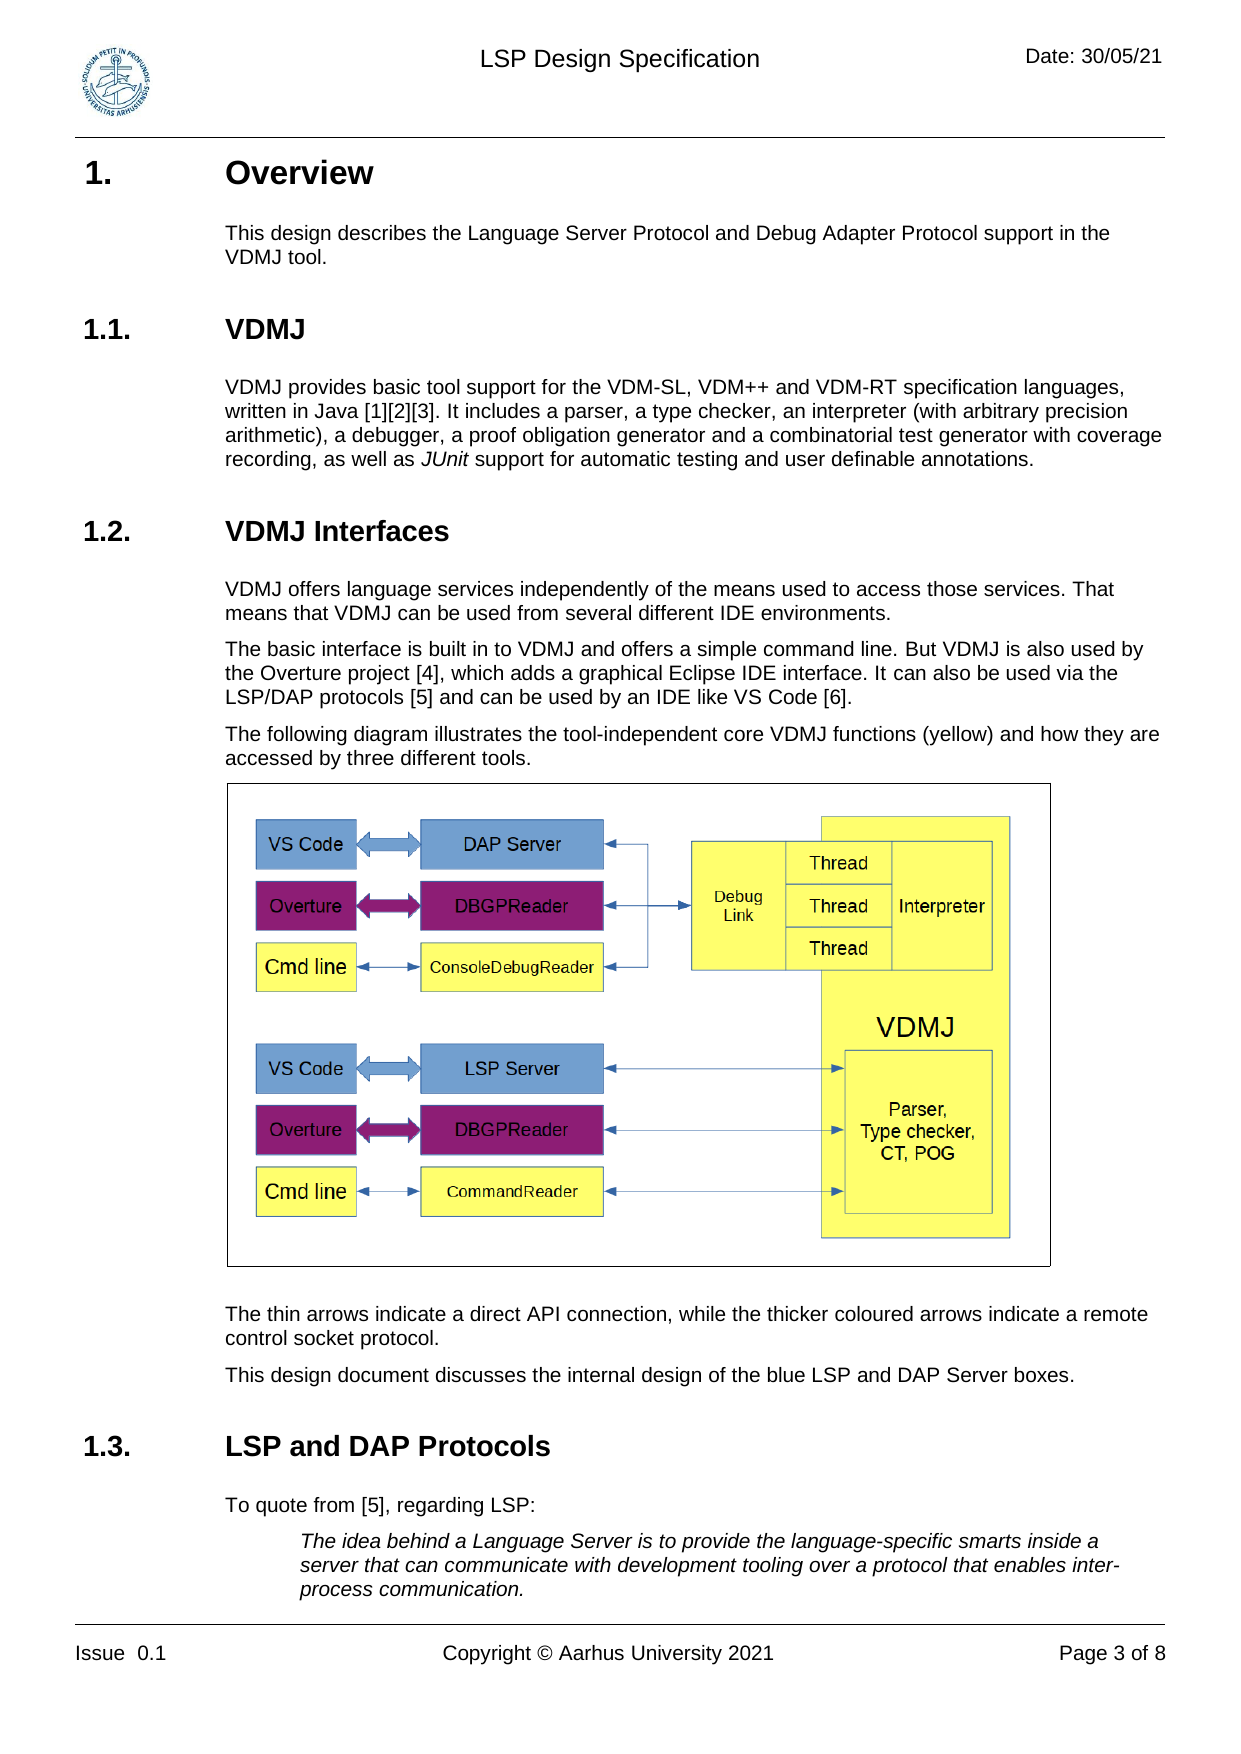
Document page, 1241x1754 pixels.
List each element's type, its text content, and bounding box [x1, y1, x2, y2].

text The idea behind a Language Server is to provide the language-specific smarts inside a server that can communicate with development tooling over a protocol that enables inter-process communication. [300, 1529, 1165, 1601]
subtitle VDMJ [75, 312, 1165, 345]
text This design describes the Language Server Protocol and Debug Adapter Protocol support in the VDMJ tool. [225, 221, 1165, 269]
text This design document discusses the internal design of the blue LSP and DAP Server boxes. [225, 1363, 1165, 1387]
subtitle LSP and DAP Protocols [75, 1429, 1165, 1463]
text VDMJ provides basic tool support for the VDM-SL, VDM++ and VDM-RT specification languages, written in Java [1][2][3]. It includes a parser, a type checker, an interpreter (with arbitrary precision arithmetic), a debugger, a proof obligation generator and a combinatorial test generator with coverage recording, as well as JUnit support for automatic testing and user definable annotations. [225, 375, 1165, 471]
picture [78, 44, 153, 120]
text The following diagram illustrates the tool-independent core VDMJ functions (yellow) and how they are accessed by three different tools. [225, 722, 1165, 770]
text To quote from [5], regarding LSP: [225, 1493, 1165, 1517]
text VDMJ offers language services independently of the means used to access those services. That means that VDMJ can be used from several different IDE environments. [225, 577, 1165, 625]
text The basic interface is built in to VDMJ and offers a simple command line. But VDMJ is also used by the Overture project [4], which adds a graphical Eclipse IDE interface. It can also be used via the LSP/DAP protocols [5] and can be used by an IDE like VS Code [6]. [225, 638, 1165, 709]
picture [228, 784, 1050, 1266]
subtitle Overview [75, 153, 1165, 191]
subtitle VDMJ Interfaces [75, 514, 1165, 547]
text The thin arrows indicate a direct API connection, while the thicker coloured arrows indicate a remote control socket protocol. [225, 1302, 1165, 1350]
